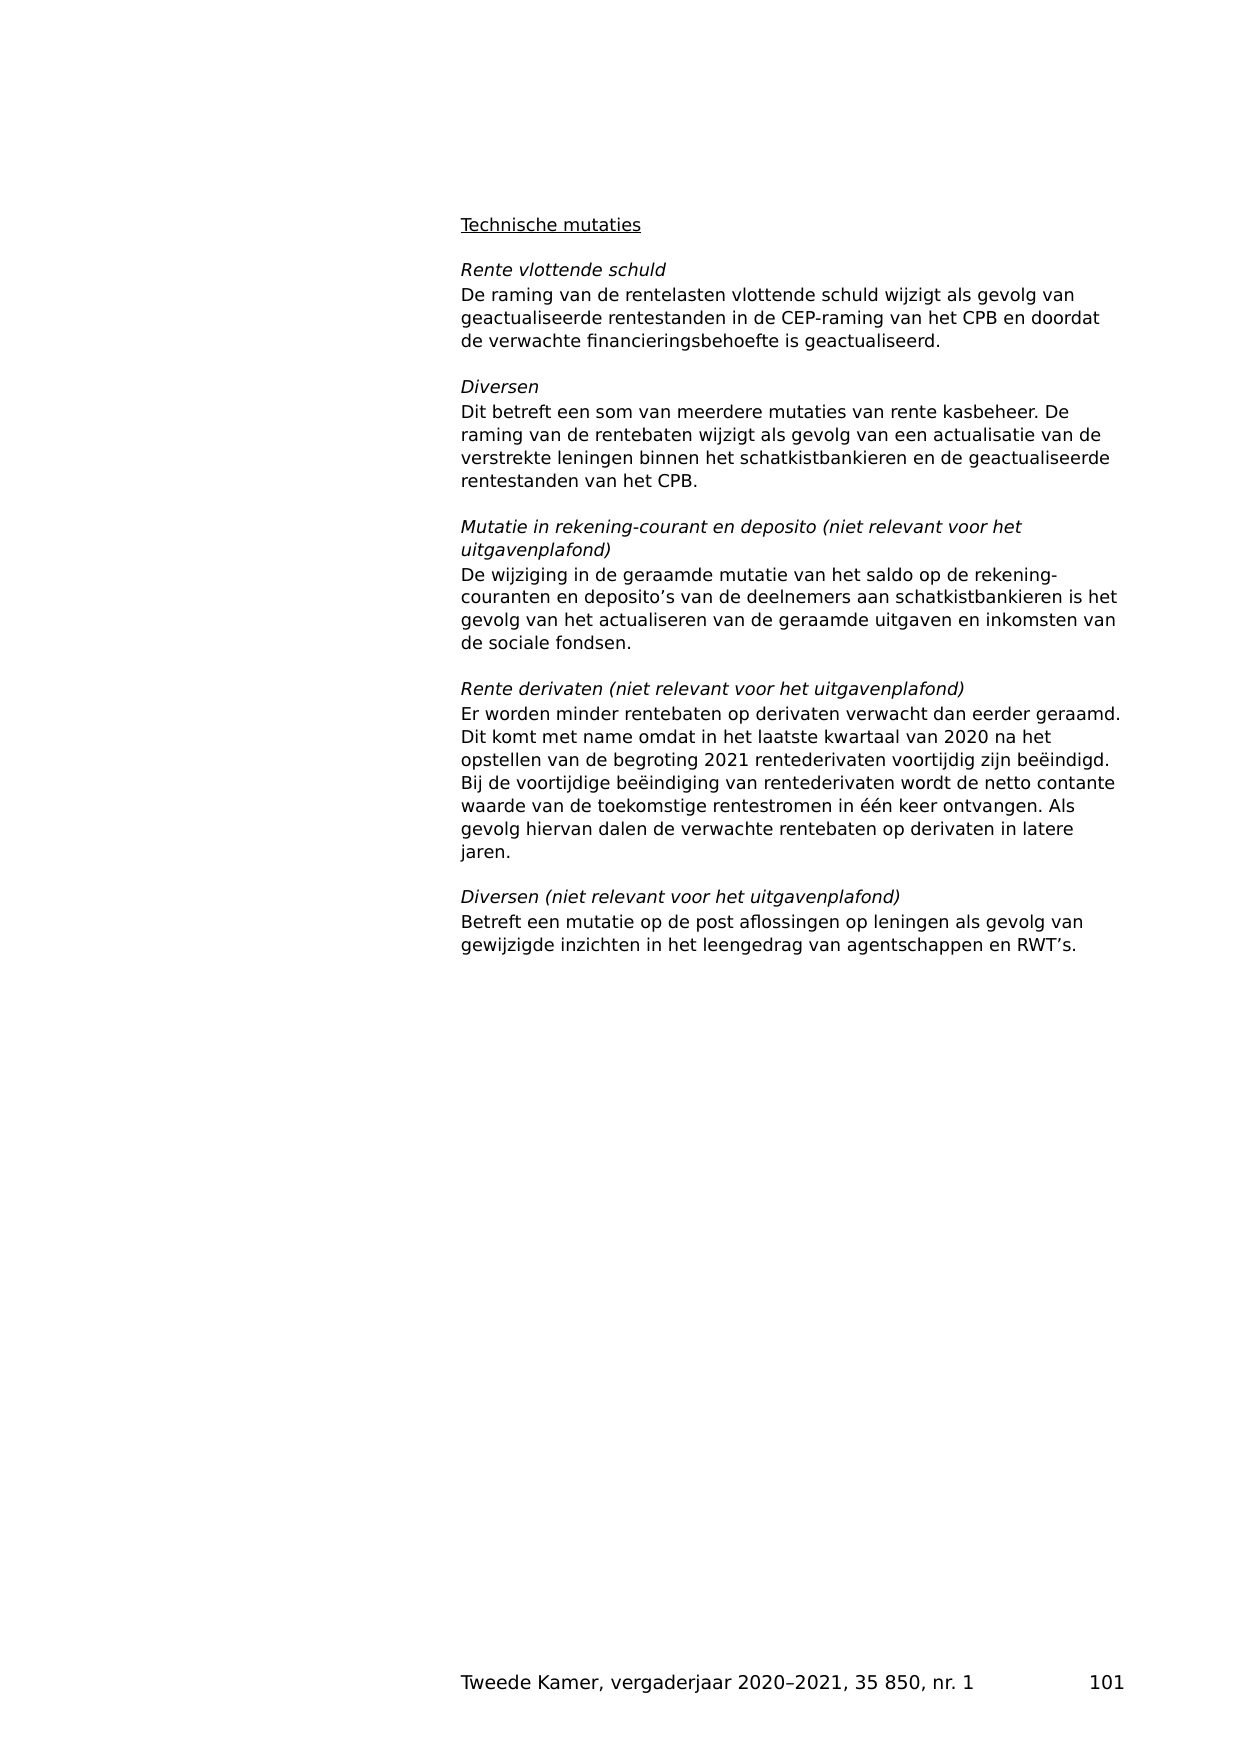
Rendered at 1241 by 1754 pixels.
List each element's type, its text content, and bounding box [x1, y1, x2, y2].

text Betreft een mutatie op de post aflossingen op leningen als gevolg van gewijzigde inzichten in het leengedrag van agentschappen en RWT’s. [461, 911, 1125, 956]
text Er worden minder rentebaten op derivaten verwacht dan eerder geraamd. Dit komt met name omdat in het laatste kwartaal van 2020 na het opstellen van de begroting 2021 rentederivaten voortijdig zijn beëindigd. Bij de voortijdige beëindiging van rentederivaten wordt de netto contante waarde van de toekomstige rentestromen in één keer ontvangen. Als gevolg hiervan dalen de verwachte rentebaten op derivaten in latere jaren. [461, 702, 1125, 863]
text Diversen [461, 375, 1125, 398]
text De raming van de rentelasten vlottende schuld wijzigt als gevolg van geactualiseerde rentestanden in de CEP-raming van het CPB en doordat de verwachte financieringsbehoefte is geactualiseerd. [461, 283, 1125, 352]
text Rente derivaten (niet relevant voor het uitgavenplafond) [461, 677, 1125, 700]
text Mutatie in rekening-courant en deposito (niet relevant voor het uitgavenplafond) [461, 515, 1125, 561]
text Diversen (niet relevant voor het uitgavenplafond) [461, 886, 1125, 908]
text Dit betreft een som van meerdere mutaties van rente kasbeheer. De raming van de rentebaten wijzigt als gevolg van een actualisatie van de verstrekte leningen binnen het schatkistbankieren en de geactualiseerde rentestanden van het CPB. [461, 400, 1125, 492]
text Rente vlottende schuld [461, 258, 1125, 281]
text De wijziging in de geraamde mutatie van het saldo op de rekening-couranten en deposito’s van de deelnemers aan schatkistbankieren is het gevolg van het actualiseren van de geraamde uitgaven en inkomsten van de sociale fondsen. [461, 563, 1125, 654]
text Technische mutaties [461, 213, 1125, 236]
